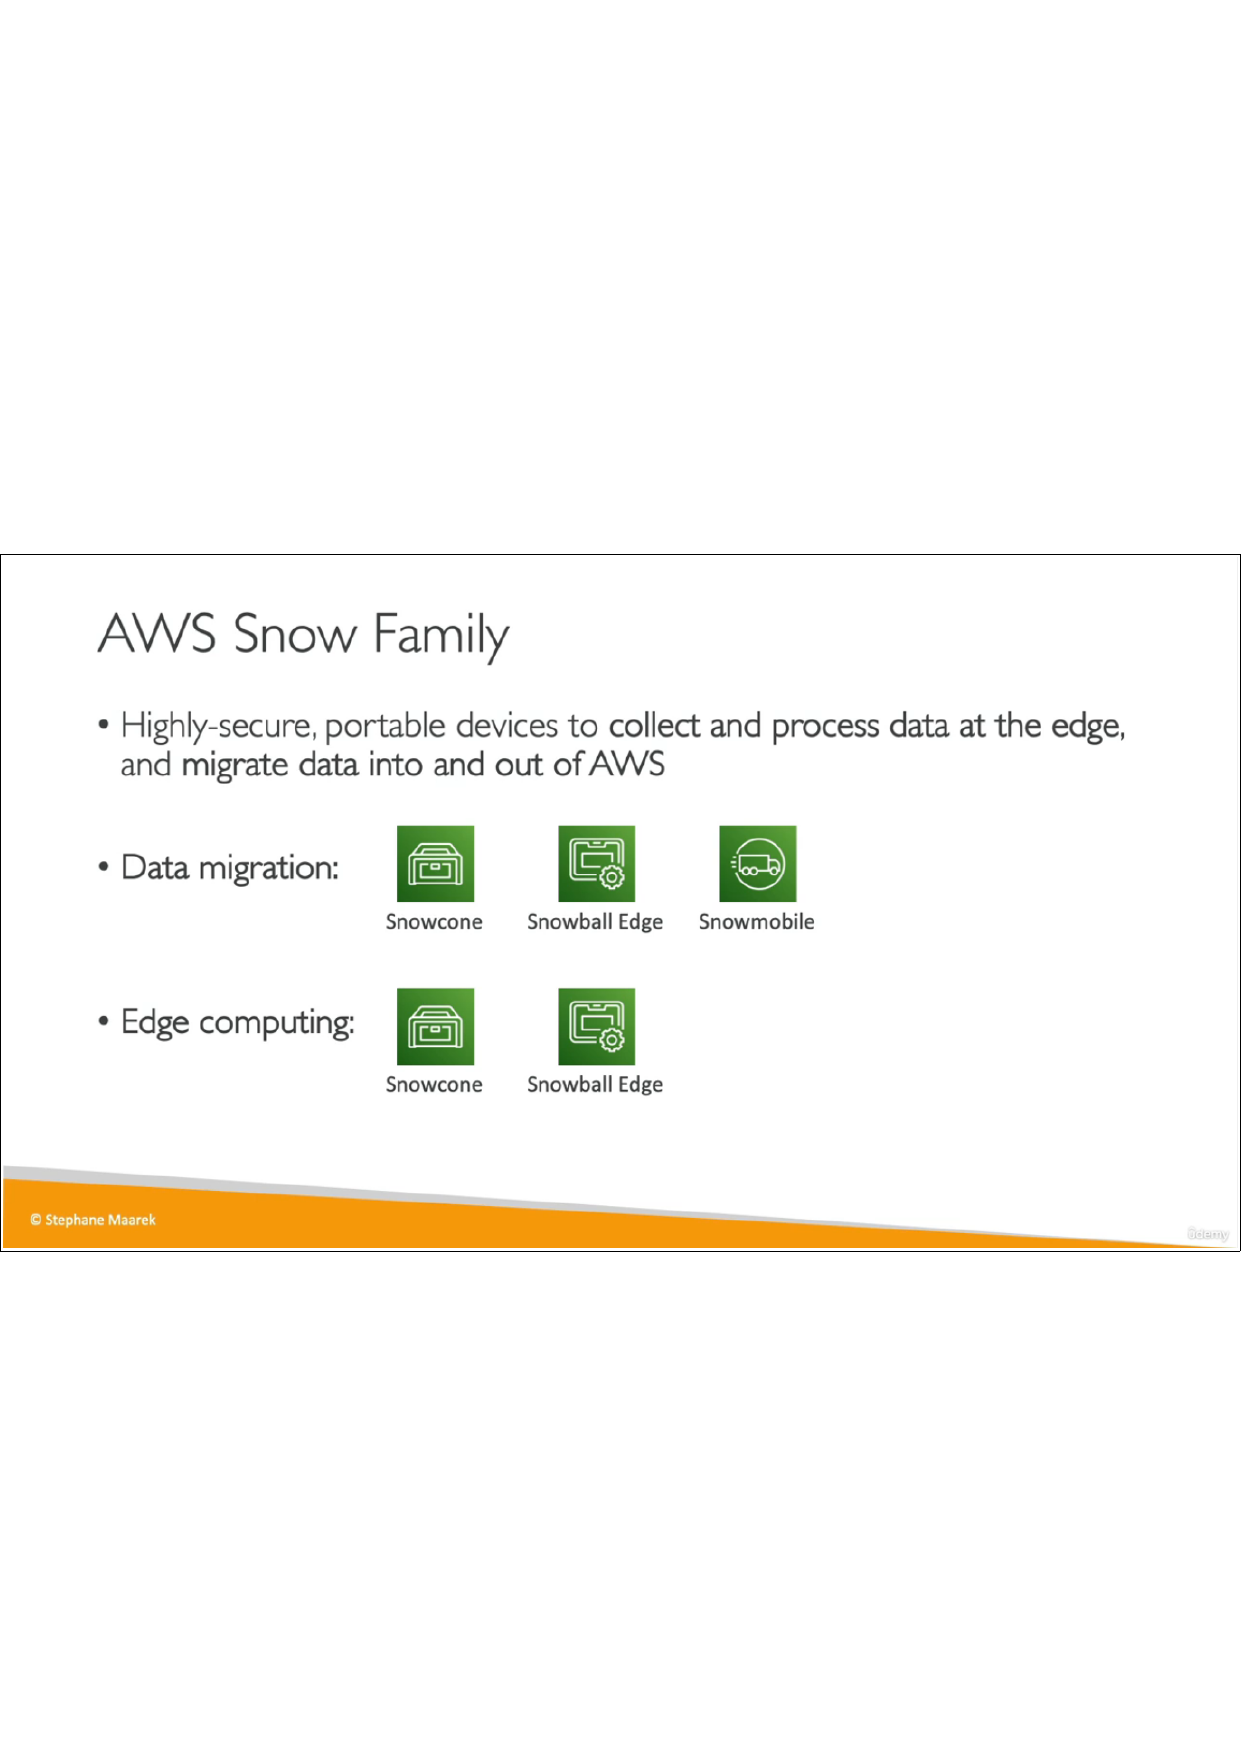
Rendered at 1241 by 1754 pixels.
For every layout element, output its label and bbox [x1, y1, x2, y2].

picture [3, 557, 1238, 1248]
